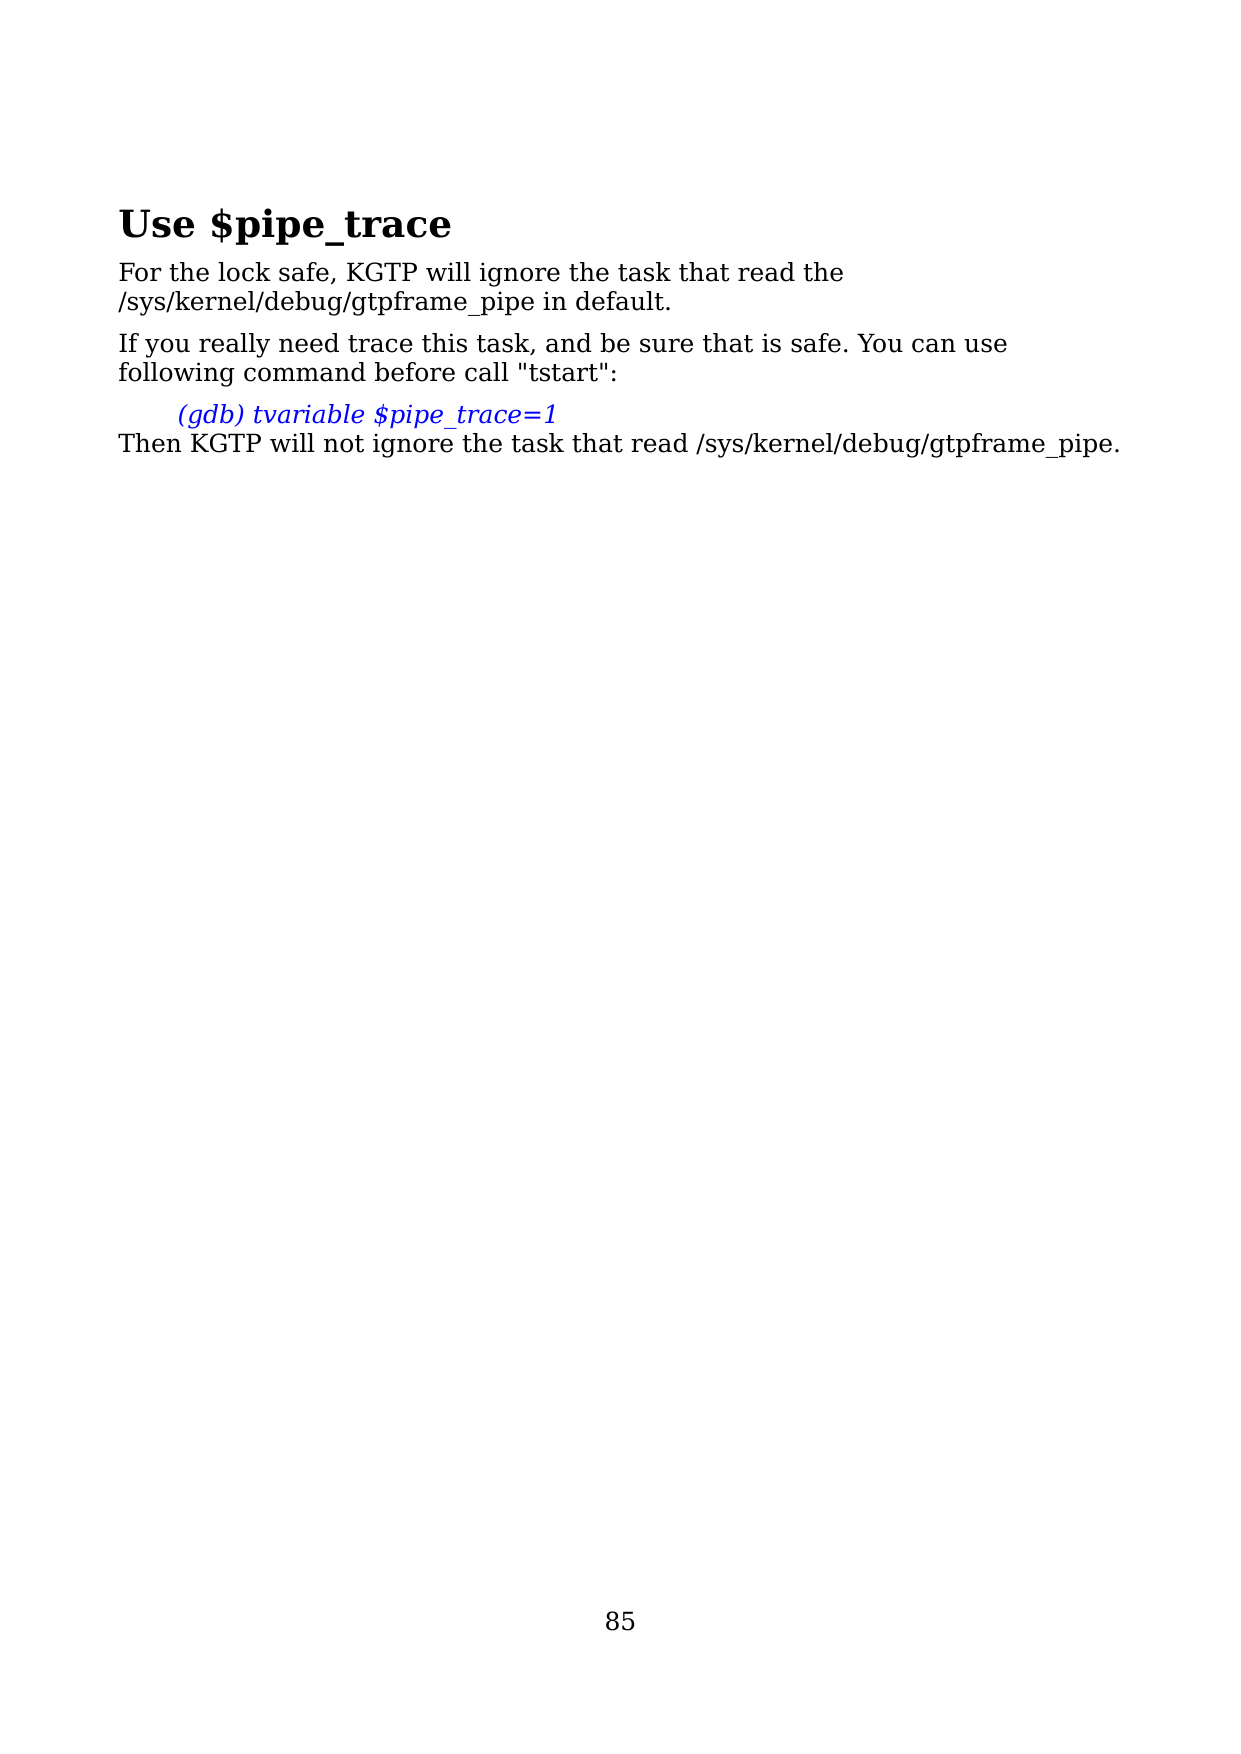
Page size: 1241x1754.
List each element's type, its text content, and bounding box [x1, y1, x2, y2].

subtitle Use $pipe_trace [118, 202, 1122, 246]
text (gdb) tvariable $pipe_trace=1 [177, 400, 1063, 429]
text Then KGTP will not ignore the task that read /sys/kernel/debug/gtpframe_pipe. [118, 429, 1122, 458]
text If you really need trace this task, and be sure that is safe. You can use following command before call "tstart": [118, 329, 1122, 387]
text For the lock safe, KGTP will ignore the task that read the /sys/kernel/debug/gtpframe_pipe in default. [118, 258, 1122, 317]
